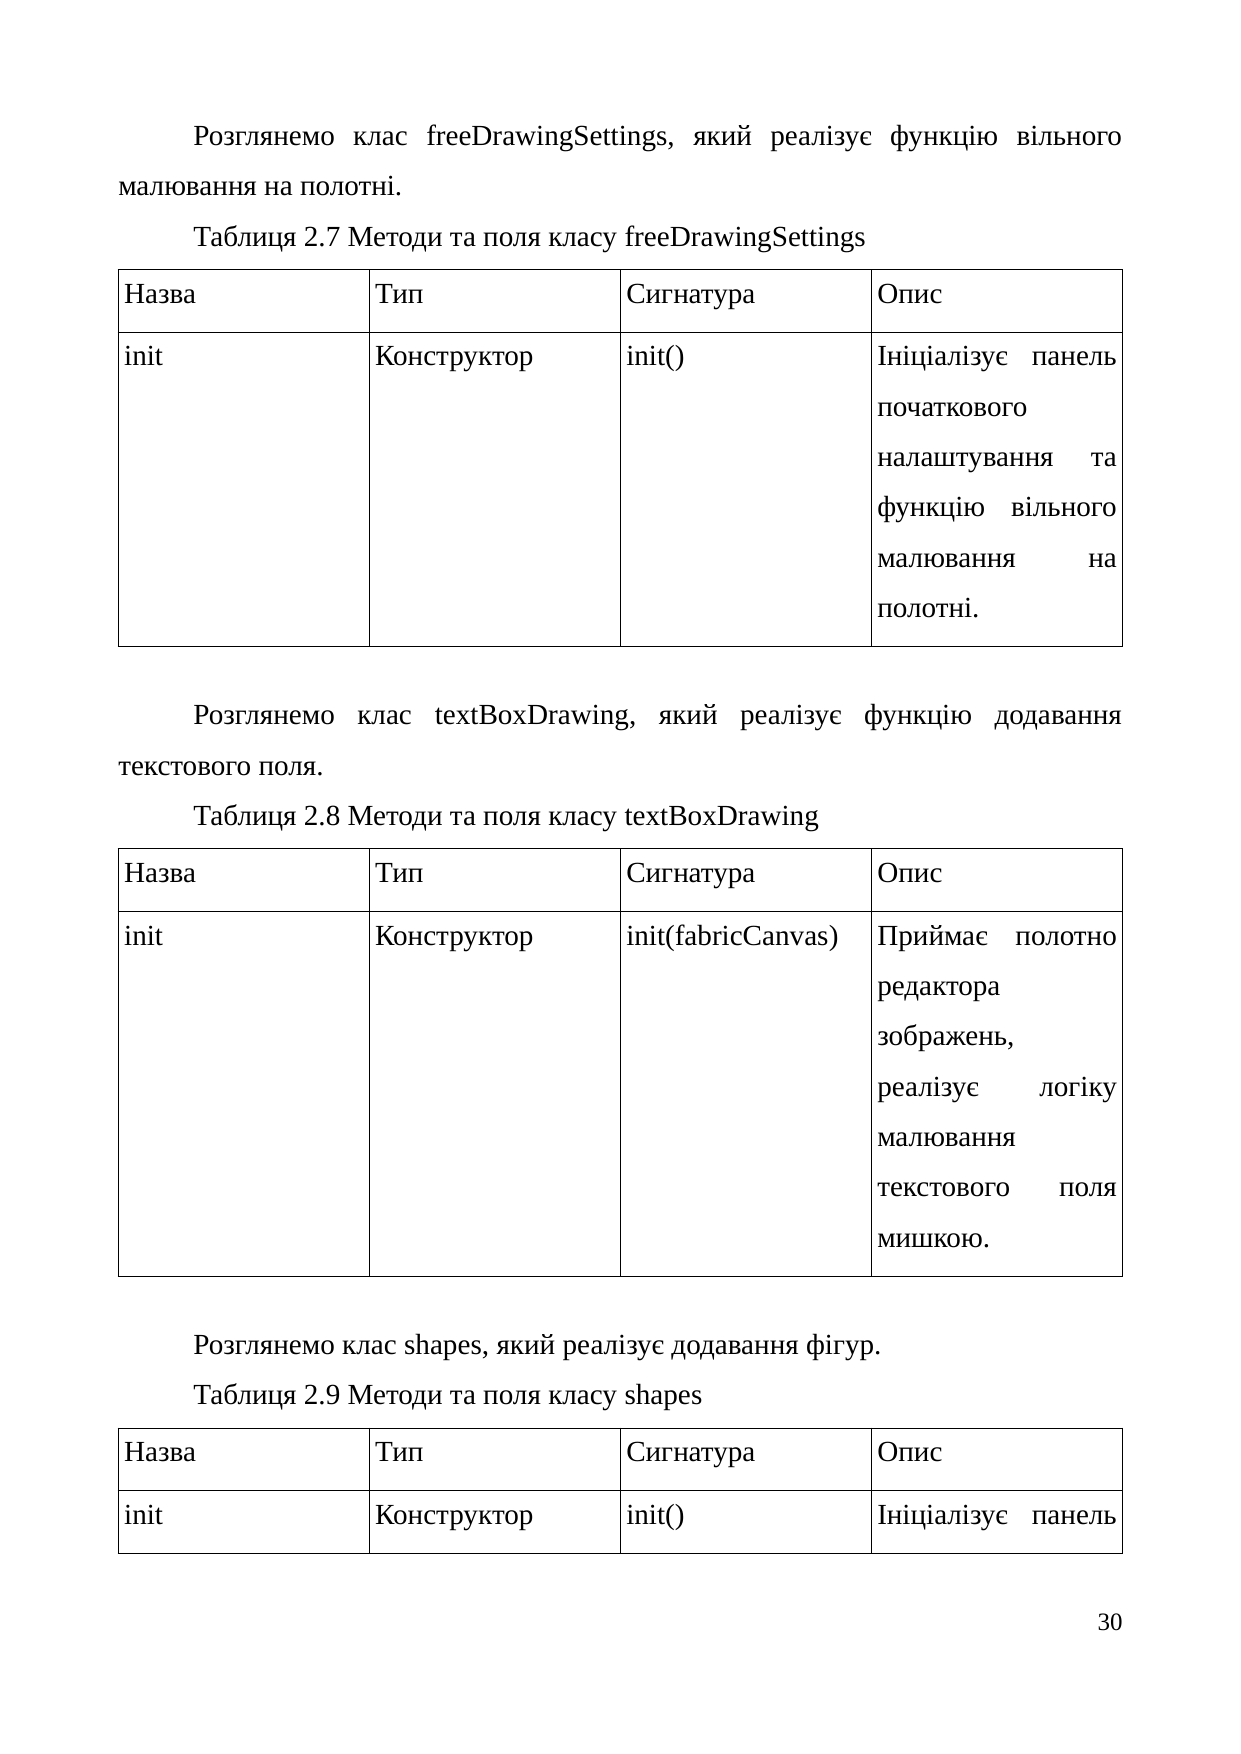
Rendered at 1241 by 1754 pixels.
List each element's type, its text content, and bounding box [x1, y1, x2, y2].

table_header Опис [872, 849, 1122, 911]
table_header Тип [370, 270, 620, 332]
table_header Опис [872, 270, 1122, 332]
table_cell init [119, 912, 369, 1276]
table_header Тип [370, 849, 620, 911]
table_cell init() [621, 333, 871, 646]
text Таблиця 2.9 Методи та поля класу shapes [118, 1377, 1122, 1411]
table_header Сигнатура [621, 849, 871, 911]
table_cell Ініціалізує панель [872, 1491, 1122, 1553]
table_header Сигнатура [621, 270, 871, 332]
text Таблиця 2.8 Методи та поля класу textBoxDrawing [118, 798, 1122, 832]
table_header Назва [119, 270, 369, 332]
table_header Назва [119, 1429, 369, 1490]
table_cell init [119, 1491, 369, 1553]
text Таблиця 2.7 Методи та поля класу freeDrawingSettings [118, 219, 1122, 252]
table_header Назва [119, 849, 369, 911]
table_cell Приймає полотно редактора зображень, реалізує логіку малювання текстового поля мишкою. [872, 912, 1122, 1276]
table_header Тип [370, 1429, 620, 1490]
table_cell init() [621, 1491, 871, 1553]
text Розглянемо клас textBoxDrawing, який реалізує функцію додавання текстового поля. [118, 697, 1122, 781]
text Розглянемо клас freeDrawingSettings, який реалізує функцію вільного малювання на полотні. [118, 118, 1122, 202]
table_header Опис [872, 1429, 1122, 1490]
table_cell Конструктор [370, 912, 620, 1276]
table_cell init [119, 333, 369, 646]
table_cell Конструктор [370, 1491, 620, 1553]
text Розглянемо клас shapes, який реалізує додавання фігур. [118, 1327, 1122, 1361]
table_cell Конструктор [370, 333, 620, 646]
table_cell Ініціалізує панель початкового налаштування та функцію вільного малювання на полотні. [872, 333, 1122, 646]
table_cell init(fabricCanvas) [621, 912, 871, 1276]
table_header Сигнатура [621, 1429, 871, 1490]
